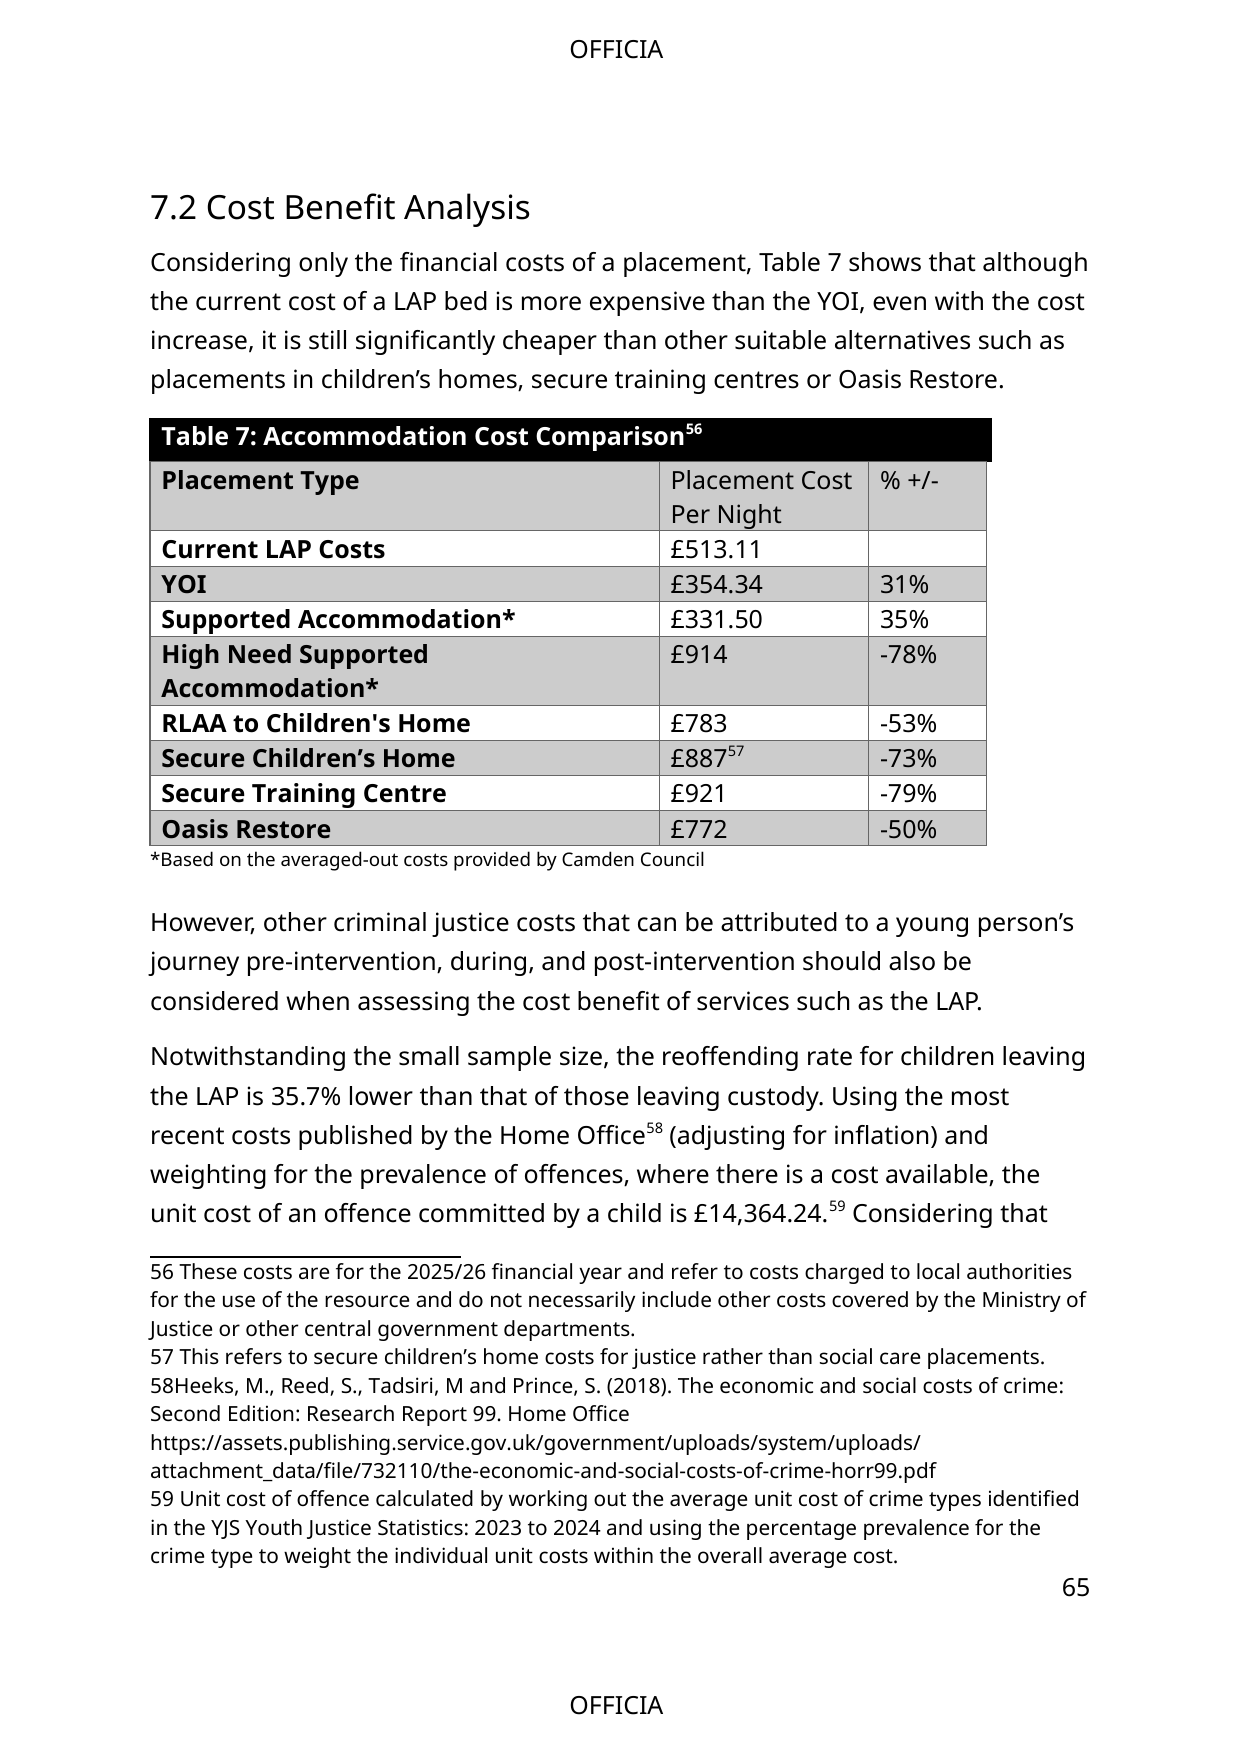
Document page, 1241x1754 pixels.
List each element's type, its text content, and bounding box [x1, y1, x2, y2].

table_cell -78% [869, 637, 986, 705]
table_cell [987, 740, 992, 775]
table_cell 35% [869, 602, 986, 636]
table_header [873, 419, 991, 461]
table_header Table 7: Accommodation Cost Comparison [151, 419, 873, 461]
table_cell [987, 530, 992, 566]
table_cell £513.11 [660, 531, 868, 566]
table_cell -53% [869, 706, 986, 740]
table_cell £783 [660, 706, 868, 740]
table_cell Secure Children’s Home [151, 741, 659, 775]
table_cell [987, 775, 992, 810]
table_cell Placement Cost Per Night [660, 462, 868, 530]
table_cell [987, 705, 992, 740]
table_cell £331.50 [660, 602, 868, 636]
table_cell [987, 636, 992, 705]
table_cell £921 [660, 776, 868, 810]
table_cell Secure Training Centre [151, 776, 659, 810]
table_cell [869, 531, 986, 566]
table_cell £354.34 [660, 567, 868, 601]
table_cell [987, 601, 992, 636]
subtitle 7.2 Cost Benefit Analysis [150, 184, 1090, 229]
text Notwithstanding the small sample size, the reoffending rate for children leaving the LAP is 35.7% lower than that of those leaving custody. Using the most recent costs published by the Home Office (adjusting for inflation) and weighting for the prevalence of offences, where there is a cost available, the unit cost of an offence committed by a child is £14,364.24. Considering that [150, 1039, 1090, 1230]
table_cell £772 [660, 811, 868, 845]
table_cell Current LAP Costs [151, 531, 659, 566]
table_cell [987, 566, 992, 601]
table_cell RLAA to Children's Home [151, 706, 659, 740]
text However, other criminal justice costs that can be attributed to a young person’s journey pre-intervention, during, and post-intervention should also be considered when assessing the cost benefit of services such as the LAP. [150, 905, 1090, 1017]
table_cell -73% [869, 741, 986, 775]
table_cell 31% [869, 567, 986, 601]
table_cell £887 [660, 741, 868, 775]
table_cell -50% [869, 811, 986, 845]
table_cell High Need Supported Accommodation* [151, 637, 659, 705]
table_cell % +/- [869, 462, 986, 530]
table_cell £914 [660, 637, 868, 705]
table_cell Placement Type [151, 462, 659, 530]
text Heeks, M., Reed, S., Tadsiri, M and Prince, S. (2018). The economic and social costs of crime: Second Edition: Research Report 99. Home Office https://assets.publishing.service.gov.uk/government/uploads/system/uploads/attachment_data/file/732110/the-economic-and-social-costs-of-crime-horr99.pdf [150, 1371, 1090, 1484]
table_cell [987, 462, 992, 530]
table_cell [987, 810, 992, 845]
text Considering only the financial costs of a placement, Table 7 shows that although the current cost of a LAP bed is more expensive than the YOI, even with the cost increase, it is still significantly cheaper than other suitable alternatives such as placements in children’s homes, secure training centres or Oasis Restore. [150, 244, 1090, 396]
table_cell Oasis Restore [151, 811, 659, 845]
table_cell -79% [869, 776, 986, 810]
table_cell YOI [151, 567, 659, 601]
table_cell Supported Accommodation* [151, 602, 659, 636]
text *Based on the averaged-out costs provided by Camden Council [150, 846, 1090, 872]
text Unit cost of offence calculated by working out the average unit cost of crime types identified in the YJS Youth Justice Statistics: 2023 to 2024 and using the percentage prevalence for the crime type to weight the individual unit costs within the overall average cost. [150, 1484, 1090, 1570]
